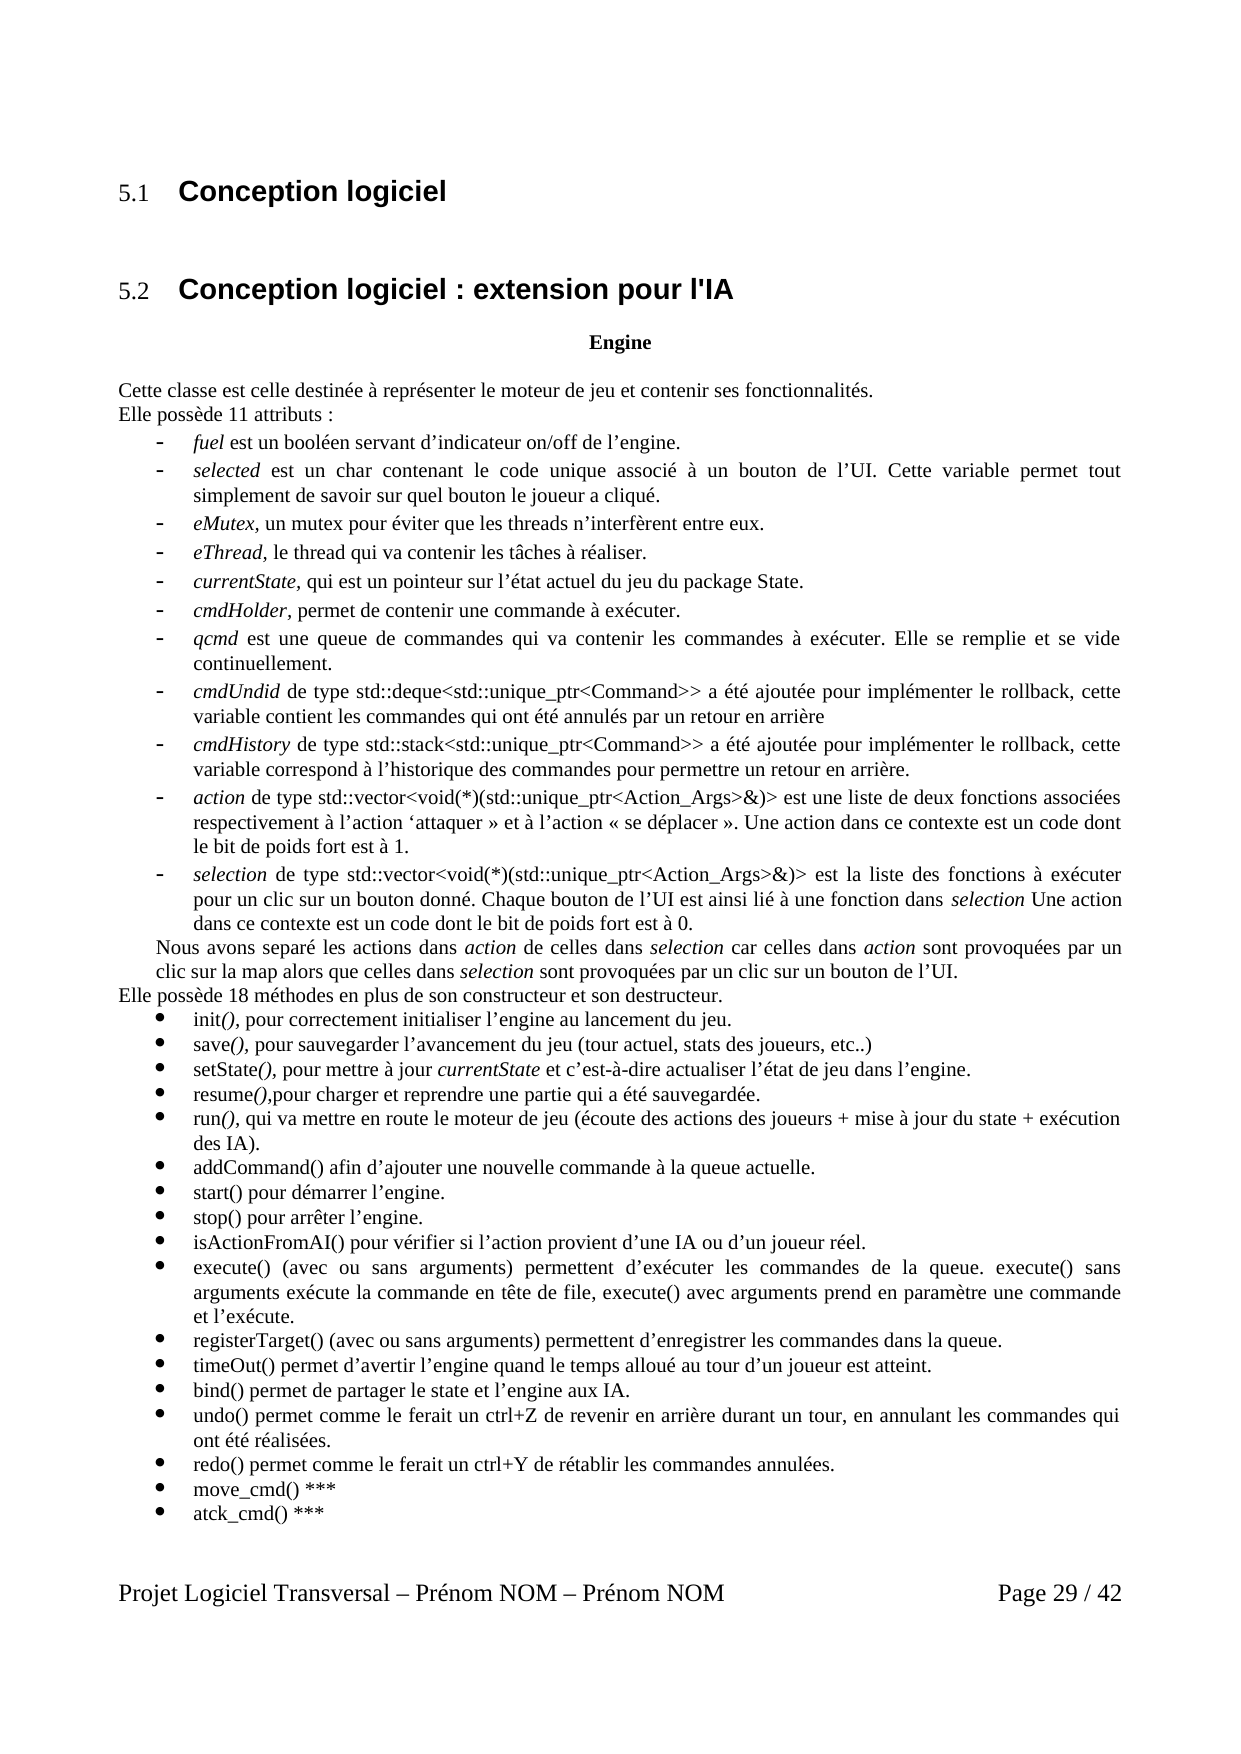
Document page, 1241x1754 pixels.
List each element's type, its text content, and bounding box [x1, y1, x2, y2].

text Nous avons separé les actions dans action de celles dans selection car celles dans action sont provoquées par un clic sur la map alors que celles dans selection sont provoquées par un clic sur un bouton de l’UI. [156, 934, 1122, 983]
list redo() permet comme le ferait un ctrl+Y de rétablir les commandes annulées. [156, 1452, 1122, 1476]
list timeOut() permet d’avertir l’engine quand le temps alloué au tour d’un joueur est atteint. [156, 1353, 1122, 1378]
list resume(),pour charger et reprendre une partie qui a été sauvegardée. [156, 1081, 1122, 1106]
text Elle possède 18 méthodes en plus de son constructeur et son destructeur. [118, 983, 1122, 1007]
text Elle possède 11 attributs : [118, 402, 1122, 426]
list eThread, le thread qui va contenir les tâches à réaliser. [156, 536, 1122, 565]
list qcmd est une queue de commandes qui va contenir les commandes à exécuter. Elle se remplie et se vide continuellement. [156, 622, 1122, 675]
list cmdHolder, permet de contenir une commande à exécuter. [156, 594, 1122, 622]
list cmdUndid de type std::deque<std::unique_ptr<Command>> a été ajoutée pour implémenter le rollback, cette variable contient les commandes qui ont été annulés par un retour en arrière [156, 675, 1122, 728]
list isActionFromAI() pour vérifier si l’action provient d’une IA ou d’un joueur réel. [156, 1230, 1122, 1255]
list stop() pour arrêter l’engine. [156, 1205, 1122, 1230]
list action de type std::vector<void(*)(std::unique_ptr<Action_Args>&)> est une liste de deux fonctions associées respectivement à l’action ‘attaquer » et à l’action « se déplacer ». Une action dans ce contexte est un code dont le bit de poids fort est à 1. [156, 781, 1122, 858]
list Conception logiciel [118, 174, 1122, 207]
list eMutex, un mutex pour éviter que les threads n’interfèrent entre eux. [156, 507, 1122, 536]
list run(), qui va mettre en route le moteur de jeu (écoute des actions des joueurs + mise à jour du state + exécution des IA). [156, 1106, 1122, 1155]
list addCommand() afin d’ajouter une nouvelle commande à la queue actuelle. [156, 1155, 1122, 1180]
list setState(), pour mettre à jour currentState et c’est-à-dire actualiser l’état de jeu dans l’engine. [156, 1057, 1122, 1081]
list registerTarget() (avec ou sans arguments) permettent d’enregistrer les commandes dans la queue. [156, 1328, 1122, 1353]
list selected est un char contenant le code unique associé à un bouton de l’UI. Cette variable permet tout simplement de savoir sur quel bouton le joueur a cliqué. [156, 454, 1122, 507]
list move_cmd() *** [156, 1476, 1122, 1501]
list Conception logiciel : extension pour l'IA [118, 272, 1122, 306]
list start() pour démarrer l’engine. [156, 1180, 1122, 1205]
list atck_cmd() *** [156, 1501, 1122, 1526]
list undo() permet comme le ferait un ctrl+Z de revenir en arrière durant un tour, en annulant les commandes qui ont été réalisées. [156, 1403, 1122, 1452]
text Engine [118, 329, 1122, 354]
list bind() permet de partager le state et l’engine aux IA. [156, 1378, 1122, 1403]
list save(), pour sauvegarder l’avancement du jeu (tour actuel, stats des joueurs, etc..) [156, 1032, 1122, 1057]
text Cette classe est celle destinée à représenter le moteur de jeu et contenir ses fonctionnalités. [118, 378, 1122, 402]
list fuel est un booléen servant d’indicateur on/off de l’engine. [156, 426, 1122, 454]
list cmdHistory de type std::stack<std::unique_ptr<Command>> a été ajoutée pour implémenter le rollback, cette variable correspond à l’historique des commandes pour permettre un retour en arrière. [156, 728, 1122, 781]
list execute() (avec ou sans arguments) permettent d’exécuter les commandes de la queue. execute() sans arguments exécute la commande en tête de file, execute() avec arguments prend en paramètre une commande et l’exécute. [156, 1255, 1122, 1328]
list init(), pour correctement initialiser l’engine au lancement du jeu. [156, 1007, 1122, 1032]
list selection de type std::vector<void(*)(std::unique_ptr<Action_Args>&)> est la liste des fonctions à exécuter pour un clic sur un bouton donné. Chaque bouton de l’UI est ainsi lié à une fonction dans selection Une action dans ce contexte est un code dont le bit de poids fort est à 0. [156, 858, 1122, 934]
list currentState, qui est un pointeur sur l’état actuel du jeu du package State. [156, 565, 1122, 594]
